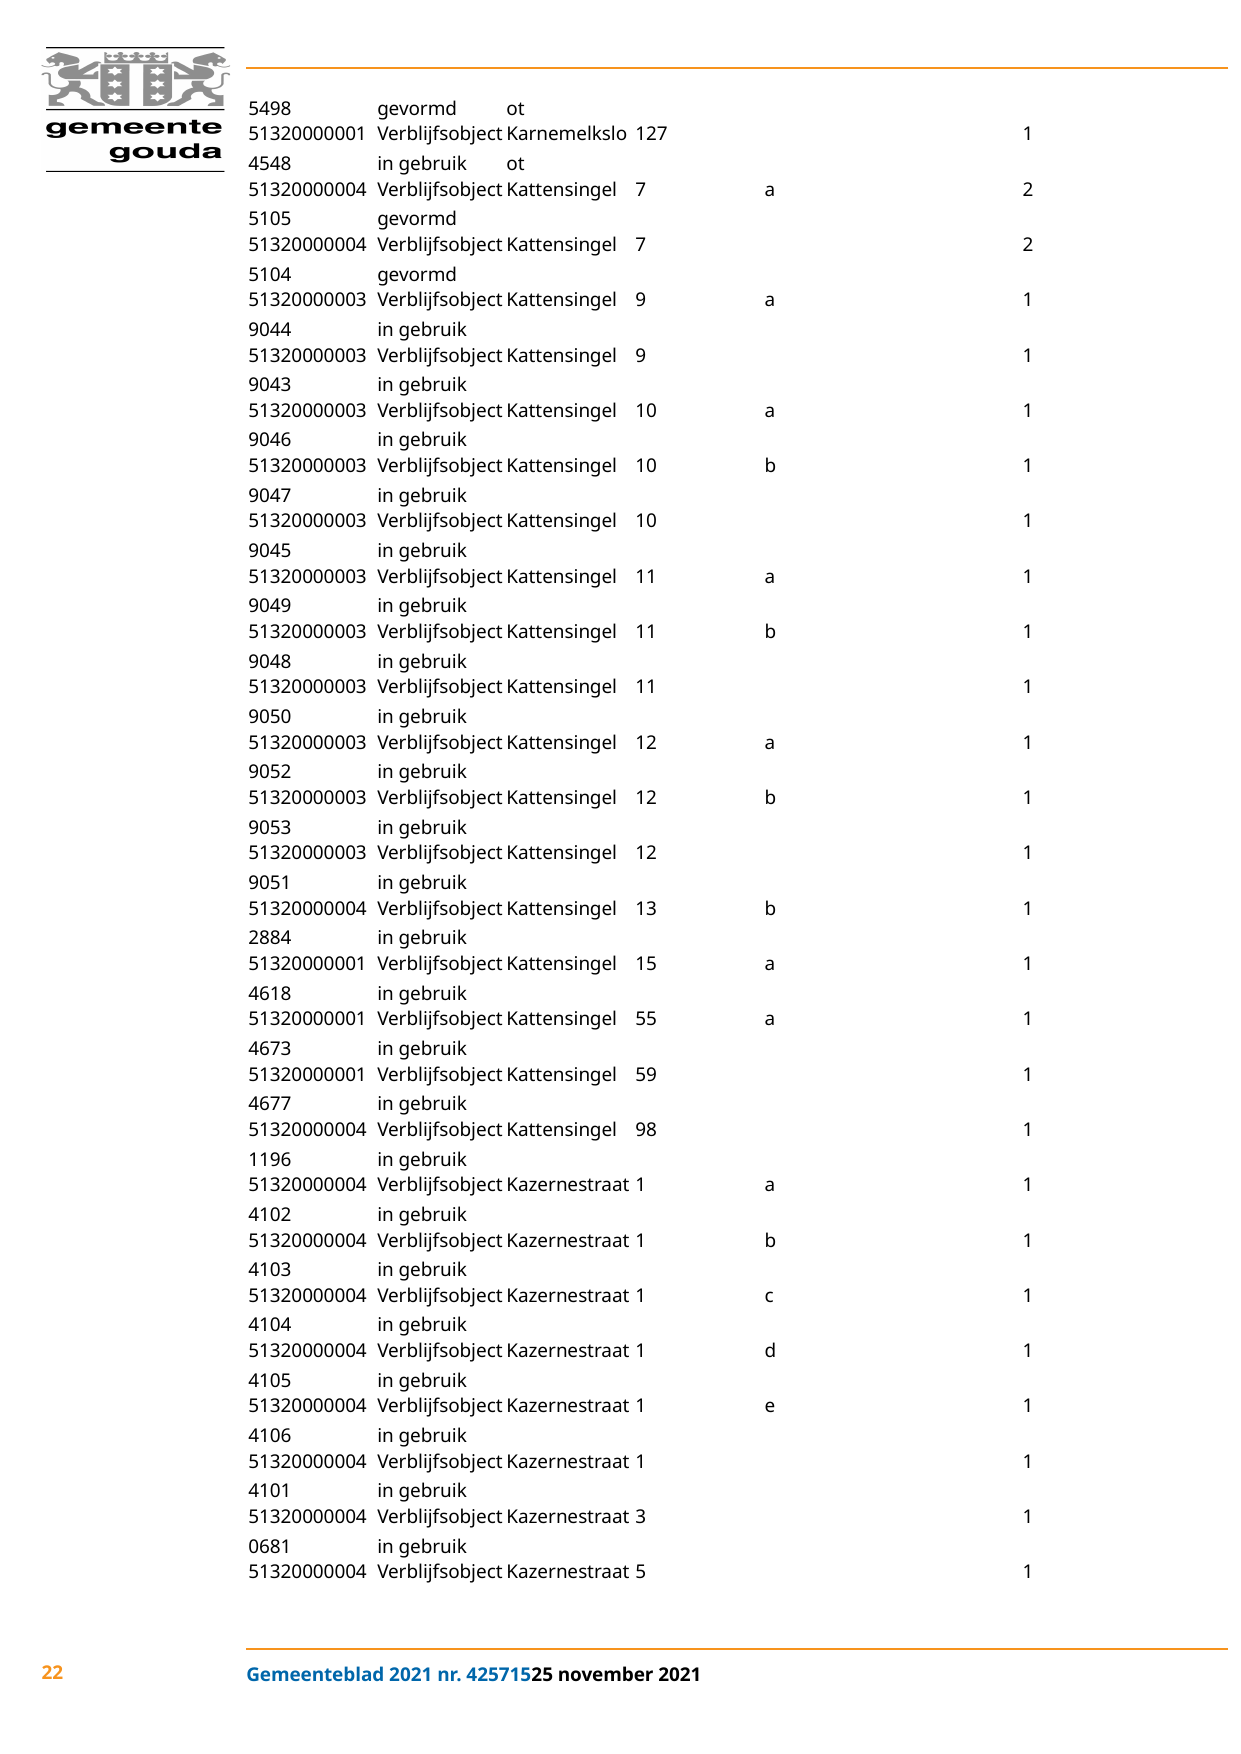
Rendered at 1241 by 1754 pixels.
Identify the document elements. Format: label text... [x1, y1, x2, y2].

table_cell Kattensingel [506, 784, 635, 839]
table_cell 513200000039049 [248, 563, 377, 618]
table_cell Verblijfsobject in gebruik [377, 950, 506, 1006]
table_cell [635, 95, 764, 121]
table_cell ot [506, 95, 635, 121]
table_cell [764, 674, 893, 729]
table_cell Kattensingel [506, 1061, 635, 1116]
table_cell 2 [1023, 176, 1152, 231]
table_cell 1 [1023, 1393, 1152, 1448]
table_cell a [764, 176, 893, 231]
table_cell b [764, 1227, 893, 1282]
table_cell 1 [1023, 1061, 1152, 1116]
table_cell [764, 1061, 893, 1116]
table_cell Kattensingel [506, 231, 635, 286]
table_cell a [764, 1006, 893, 1061]
table_cell [894, 121, 1022, 176]
table_cell 513200000014618 [248, 950, 377, 1006]
table_cell 1 [1023, 674, 1152, 729]
table_cell 98 [635, 1116, 764, 1171]
table_cell 3 [635, 1503, 764, 1559]
table_cell [764, 231, 893, 286]
table_cell [894, 618, 1022, 674]
table_cell 513200000044106 [248, 1393, 377, 1448]
table_cell 1 [1023, 618, 1152, 674]
table_cell [894, 1559, 1022, 1584]
table_cell [1023, 95, 1152, 121]
table_cell Verblijfsobject gevormd [377, 231, 506, 286]
table_cell a [764, 563, 893, 618]
table_cell 10 [635, 508, 764, 563]
table_cell 513200000042884 [248, 895, 377, 950]
table_cell 10 [635, 397, 764, 452]
table_cell 11 [635, 618, 764, 674]
table_cell Kazernestraat [506, 1227, 635, 1282]
table_cell 1 [1023, 729, 1152, 784]
table_cell 513200000041196 [248, 1116, 377, 1171]
table_cell Kattensingel [506, 729, 635, 784]
table_cell [764, 1116, 893, 1171]
table_cell b [764, 895, 893, 950]
table_cell [894, 342, 1022, 397]
table_cell 59 [635, 1061, 764, 1116]
table_cell 9 [635, 286, 764, 342]
table_cell [764, 1448, 893, 1503]
table_cell c [764, 1282, 893, 1337]
table_cell Kattensingel [506, 508, 635, 563]
table_cell Kattensingel [506, 342, 635, 397]
table_cell Kazernestraat [506, 1559, 635, 1584]
table_cell Kazernestraat [506, 1503, 635, 1559]
table_cell a [764, 286, 893, 342]
table_cell 127 [635, 121, 764, 176]
table_cell 1 [1023, 1282, 1152, 1337]
table_cell Verblijfsobject in gebruik [377, 121, 506, 176]
table_cell 1 [1023, 1559, 1152, 1584]
table_cell Verblijfsobject in gebruik [377, 729, 506, 784]
table_cell [894, 563, 1022, 618]
table_cell Verblijfsobject in gebruik [377, 1282, 506, 1337]
table_cell Verblijfsobject in gebruik [377, 618, 506, 674]
table_cell 513200000044105 [248, 1338, 377, 1393]
table_cell Verblijfsobject in gebruik [377, 342, 506, 397]
table_cell Verblijfsobject [377, 1559, 506, 1584]
table_cell [894, 1227, 1022, 1282]
table_cell 513200000044101 [248, 1448, 377, 1503]
table_cell 1 [1023, 508, 1152, 563]
table_cell 513200000039053 [248, 784, 377, 839]
table_cell 1 [1023, 1006, 1152, 1061]
table_cell [894, 231, 1022, 286]
table_cell 15 [635, 950, 764, 1006]
table_cell Verblijfsobject in gebruik [377, 286, 506, 342]
table_cell 12 [635, 784, 764, 839]
table_cell gevormd [377, 95, 506, 121]
table_cell 5 [635, 1559, 764, 1584]
table_cell Kattensingel [506, 397, 635, 452]
table_cell 1 [1023, 1116, 1152, 1171]
table_cell 1 [1023, 563, 1152, 618]
table_cell 1 [1023, 1503, 1152, 1559]
table_cell 13 [635, 895, 764, 950]
table_cell [894, 674, 1022, 729]
table_cell 513200000040681 [248, 1503, 377, 1559]
table_cell 513200000014677 [248, 1061, 377, 1116]
table_cell [764, 1503, 893, 1559]
table_cell 1 [1023, 342, 1152, 397]
table_cell Kattensingel [506, 950, 635, 1006]
table_cell Kattensingel [506, 895, 635, 950]
table_cell Verblijfsobject in gebruik [377, 674, 506, 729]
table_cell 513200000044104 [248, 1282, 377, 1337]
table_cell [894, 1171, 1022, 1227]
table_cell 1 [635, 1227, 764, 1282]
table_cell 513200000045105 [248, 176, 377, 231]
table_cell 1 [1023, 1448, 1152, 1503]
table_cell 513200000044103 [248, 1227, 377, 1282]
table_cell 1 [1023, 286, 1152, 342]
table_cell 12 [635, 729, 764, 784]
table_cell [894, 453, 1022, 508]
table_cell [894, 950, 1022, 1006]
table_cell 1 [1023, 1227, 1152, 1282]
table_cell [764, 342, 893, 397]
table_cell Kazernestraat [506, 1171, 635, 1227]
table_cell 5498 [248, 95, 377, 121]
table_cell [894, 1393, 1022, 1448]
table_cell a [764, 397, 893, 452]
table_cell Kattensingel [506, 840, 635, 895]
table_cell Verblijfsobject in gebruik [377, 397, 506, 452]
table_cell 2 [1023, 231, 1152, 286]
table_cell 513200000039043 [248, 342, 377, 397]
table_cell Verblijfsobject in gebruik [377, 1448, 506, 1503]
table_cell Verblijfsobject in gebruik [377, 895, 506, 950]
table_cell b [764, 453, 893, 508]
table_cell 12 [635, 840, 764, 895]
table_cell 10 [635, 453, 764, 508]
table_cell [894, 397, 1022, 452]
table_cell a [764, 729, 893, 784]
table_cell 513200000039046 [248, 397, 377, 452]
table_cell 1 [635, 1171, 764, 1227]
table_cell [894, 1061, 1022, 1116]
table_cell 1 [1023, 121, 1152, 176]
table_cell 1 [1023, 453, 1152, 508]
table_cell 1 [1023, 895, 1152, 950]
table_cell b [764, 618, 893, 674]
table_cell [764, 121, 893, 176]
table_cell [764, 1559, 893, 1584]
table_cell [894, 1116, 1022, 1171]
table_cell [764, 508, 893, 563]
table_cell Kazernestraat [506, 1338, 635, 1393]
table_cell 513200000039044 [248, 286, 377, 342]
table_cell Verblijfsobject gevormd [377, 176, 506, 231]
table_cell 513200000014548 [248, 121, 377, 176]
table_cell 513200000039051 [248, 840, 377, 895]
table_cell b [764, 784, 893, 839]
table_cell [894, 176, 1022, 231]
table_cell 513200000039052 [248, 729, 377, 784]
table_cell Kattensingel [506, 1006, 635, 1061]
table_cell [894, 286, 1022, 342]
table_cell a [764, 950, 893, 1006]
table_cell e [764, 1393, 893, 1448]
table_cell 1 [1023, 950, 1152, 1006]
table_cell Karnemelksloot [506, 121, 635, 176]
table_cell 11 [635, 563, 764, 618]
table_cell 1 [635, 1282, 764, 1337]
table_cell 7 [635, 176, 764, 231]
table_cell Verblijfsobject in gebruik [377, 1061, 506, 1116]
table_cell [894, 895, 1022, 950]
table_cell 51320000004 [248, 1559, 377, 1584]
table_cell 1 [1023, 1171, 1152, 1227]
table_cell 1 [635, 1393, 764, 1448]
table_cell 513200000039047 [248, 453, 377, 508]
table_cell Verblijfsobject in gebruik [377, 784, 506, 839]
table_cell [894, 729, 1022, 784]
table_cell Verblijfsobject in gebruik [377, 453, 506, 508]
table_cell Verblijfsobject in gebruik [377, 1116, 506, 1171]
table_cell 1 [635, 1338, 764, 1393]
table_cell Verblijfsobject in gebruik [377, 1393, 506, 1448]
table_cell 1 [1023, 840, 1152, 895]
table_cell Kattensingel [506, 618, 635, 674]
table_cell 11 [635, 674, 764, 729]
table_cell [894, 784, 1022, 839]
table_cell Verblijfsobject in gebruik [377, 1006, 506, 1061]
table_cell Kazernestraat [506, 1448, 635, 1503]
table_cell 1 [1023, 784, 1152, 839]
table_cell 7 [635, 231, 764, 286]
table_cell [764, 95, 893, 121]
table_cell [894, 1006, 1022, 1061]
table_cell [764, 840, 893, 895]
table_cell [894, 1448, 1022, 1503]
table_cell [894, 1338, 1022, 1393]
table_cell Verblijfsobject in gebruik [377, 840, 506, 895]
table_cell Kattensingel [506, 1116, 635, 1171]
table_cell Verblijfsobject in gebruik [377, 1227, 506, 1282]
table_cell Verblijfsobject in gebruik [377, 1171, 506, 1227]
table_cell 9 [635, 342, 764, 397]
table_cell Verblijfsobject in gebruik [377, 1503, 506, 1559]
table_cell Kazernestraat [506, 1282, 635, 1337]
table_cell Verblijfsobject in gebruik [377, 563, 506, 618]
table_cell Verblijfsobject in gebruik [377, 1338, 506, 1393]
table_cell Kazernestraat [506, 1393, 635, 1448]
table_cell 1 [1023, 1338, 1152, 1393]
table_cell Kattensingel [506, 563, 635, 618]
table_cell Kattensingel [506, 674, 635, 729]
table_cell 513200000039045 [248, 508, 377, 563]
table_cell 513200000039050 [248, 674, 377, 729]
table_cell 513200000044102 [248, 1171, 377, 1227]
table_cell [894, 95, 1022, 121]
table_cell [894, 1282, 1022, 1337]
table_cell 1 [635, 1448, 764, 1503]
table_cell Kattensingel [506, 176, 635, 231]
table_cell d [764, 1338, 893, 1393]
picture [41, 47, 231, 172]
table_cell Verblijfsobject in gebruik [377, 508, 506, 563]
table_cell 513200000039048 [248, 618, 377, 674]
table_cell 513200000045104 [248, 231, 377, 286]
table_cell [894, 508, 1022, 563]
table_cell Kattensingel [506, 286, 635, 342]
table_cell [894, 1503, 1022, 1559]
table_cell a [764, 1171, 893, 1227]
table_cell 1 [1023, 397, 1152, 452]
table_cell Kattensingel [506, 453, 635, 508]
table_cell [894, 840, 1022, 895]
table_cell 55 [635, 1006, 764, 1061]
table_cell 513200000014673 [248, 1006, 377, 1061]
